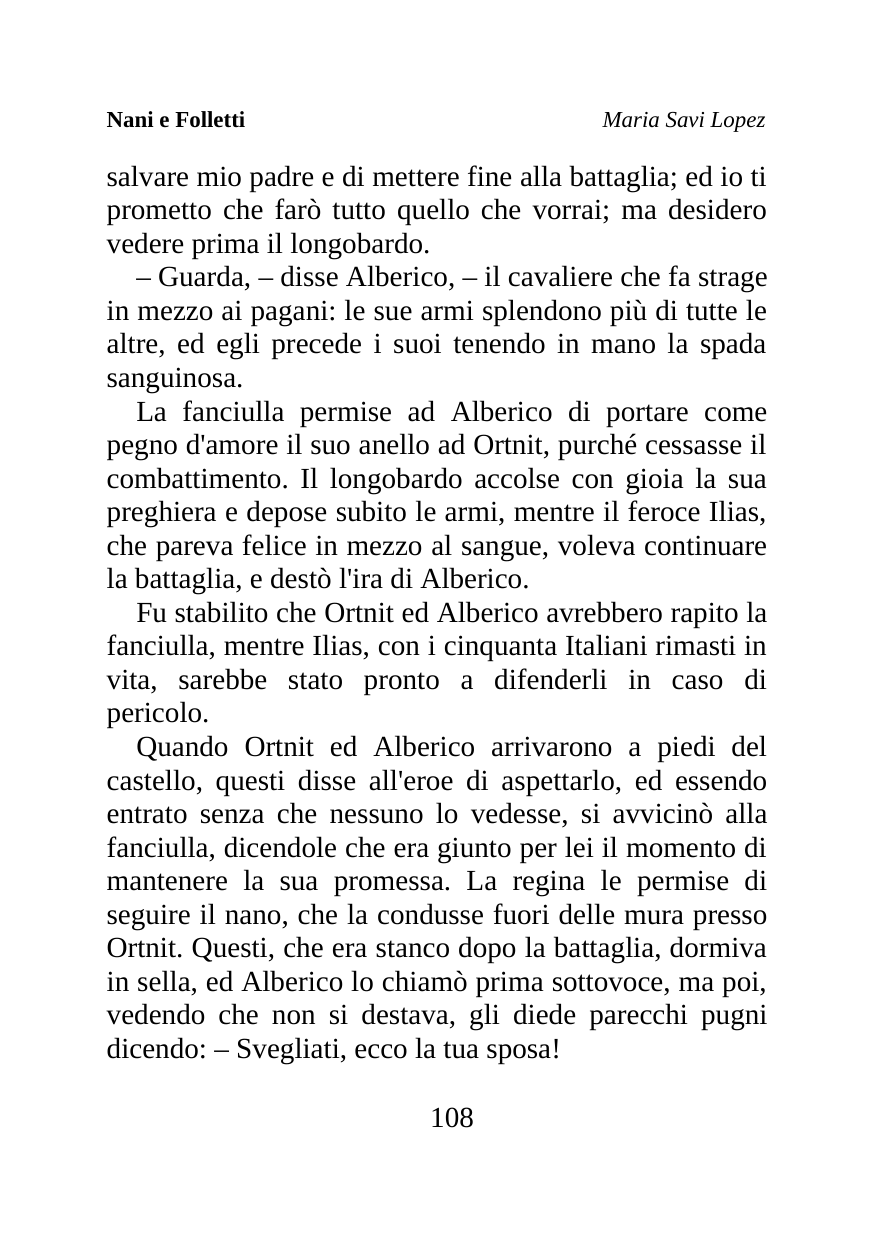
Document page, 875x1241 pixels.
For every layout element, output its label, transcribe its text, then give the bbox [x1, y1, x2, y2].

text salvare mio padre e di mettere fine alla battaglia; ed io ti prometto che farò tutto quello che vorrai; ma desidero vedere prima il longobardo. [106, 159, 768, 259]
text La fanciulla permise ad Alberico di portare come pegno d'amore il suo anello ad Ortnit, purché cessasse il combattimento. Il longobardo accolse con gioia la sua preghiera e depose subito le armi, mentre il feroce Ilias, che pareva felice in mezzo al sangue, voleva continuare la battaglia, e destò l'ira di Alberico. [106, 394, 768, 595]
text Fu stabilito che Ortnit ed Alberico avrebbero rapito la fanciulla, mentre Ilias, con i cinquanta Italiani rimasti in vita, sarebbe stato pronto a difenderli in caso di pericolo. [106, 595, 768, 729]
text – Guarda, – disse Alberico, – il cavaliere che fa strage in mezzo ai pagani: le sue armi splendono più di tutte le altre, ed egli precede i suoi tenendo in mano la spada sanguinosa. [106, 259, 768, 394]
text Quando Ortnit ed Alberico arrivarono a piedi del castello, questi disse all'eroe di aspettarlo, ed essendo entrato senza che nessuno lo vedesse, si avvicinò alla fanciulla, dicendole che era giunto per lei il momento di mantenere la sua promessa. La regina le permise di seguire il nano, che la condusse fuori delle mura presso Ortnit. Questi, che era stanco dopo la battaglia, dormiva in sella, ed Alberico lo chiamò prima sottovoce, ma poi, vedendo che non si destava, gli diede parecchi pugni dicendo: – Svegliati, ecco la tua sposa! [106, 729, 768, 1064]
